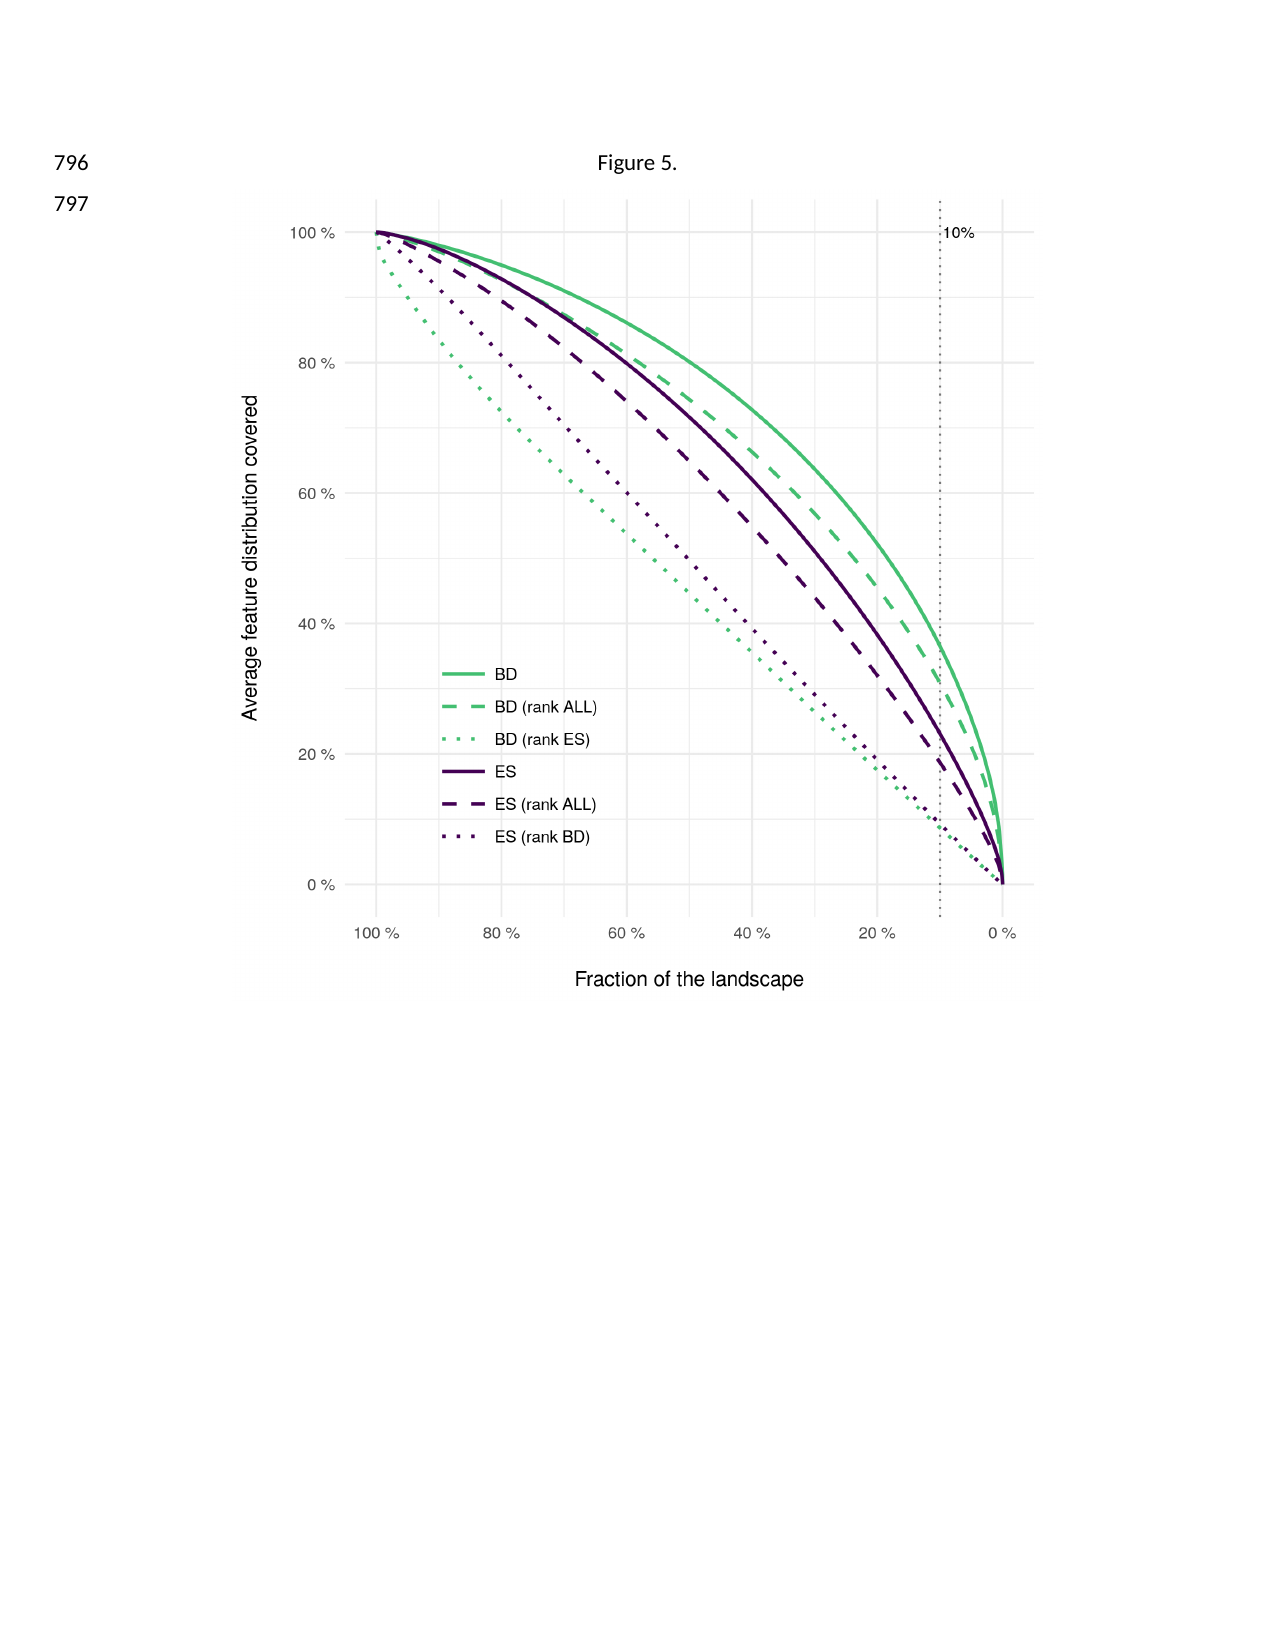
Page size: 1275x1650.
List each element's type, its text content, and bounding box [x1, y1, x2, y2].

picture [232, 189, 1044, 1001]
text Figure 5. [118, 148, 1157, 176]
